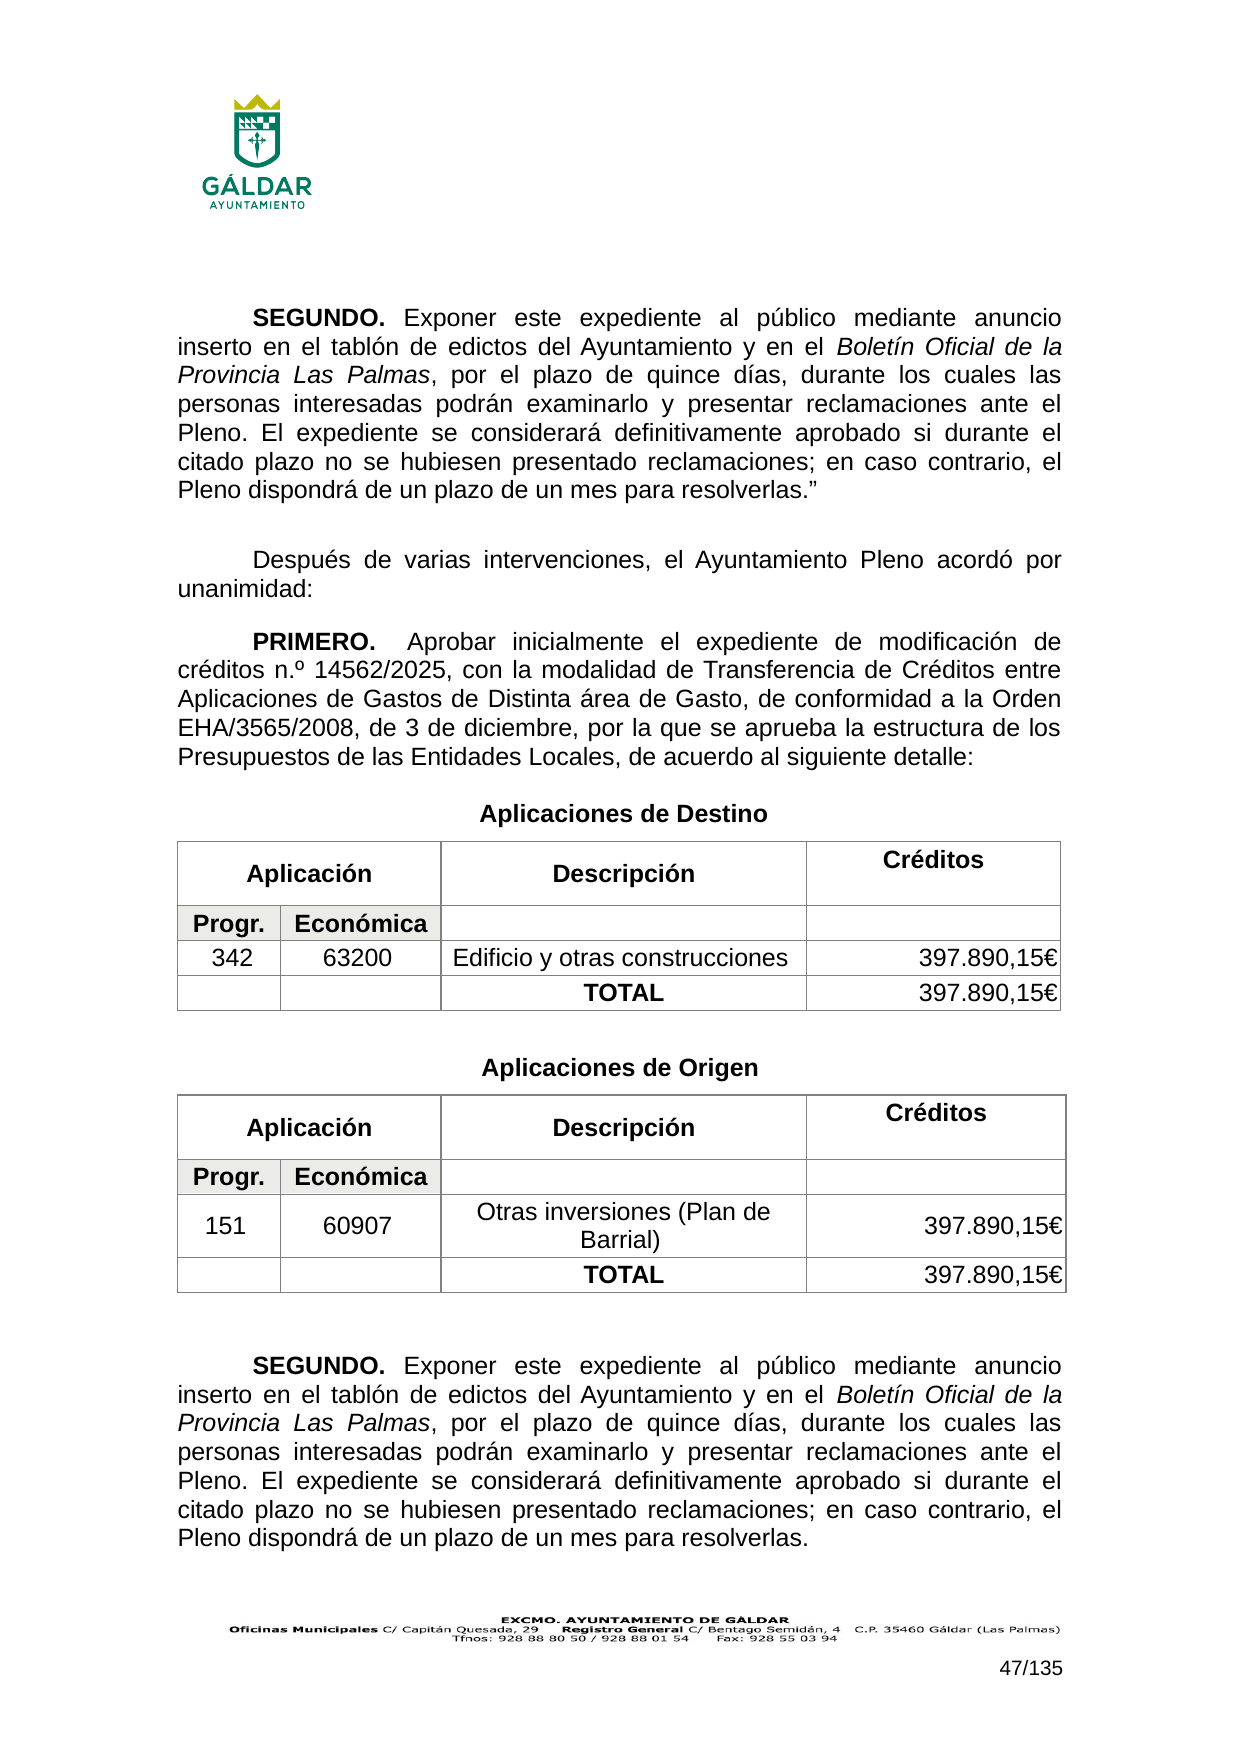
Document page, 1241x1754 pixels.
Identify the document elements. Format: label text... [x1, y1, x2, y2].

table_cell [281, 1258, 440, 1292]
text Después de varias intervenciones, el Ayuntamiento Pleno acordó por unanimidad: [177, 545, 1063, 603]
text Aplicaciones de Destino [177, 799, 1063, 828]
table_cell 63200 [281, 941, 440, 975]
table_cell 342 [178, 941, 280, 975]
table_cell 397.890,15€ [807, 1195, 1065, 1257]
table_header Descripción [442, 842, 806, 905]
table_cell Otras inversiones (Plan de Barrial) [442, 1195, 806, 1257]
table_cell 397.890,15€ [807, 976, 1060, 1010]
text Aplicaciones de Origen [177, 1053, 1063, 1081]
table_cell TOTAL [442, 1258, 806, 1292]
table_cell [807, 1160, 1065, 1193]
table_cell [178, 976, 280, 1010]
table_cell Económica [281, 906, 440, 940]
table_cell 397.890,15€ [807, 1258, 1065, 1292]
table_cell [178, 1258, 280, 1292]
picture [230, 1616, 1071, 1642]
table_cell Edificio y otras construcciones [442, 941, 806, 975]
table_header Aplicación [178, 842, 440, 905]
table_cell Económica [281, 1160, 440, 1193]
table_header Aplicación [178, 1096, 440, 1159]
table_cell Progr. [178, 1160, 280, 1193]
table_header Créditos [807, 1096, 1065, 1159]
table_cell Progr. [178, 906, 280, 940]
table_header Créditos [807, 842, 1060, 905]
picture [183, 73, 330, 230]
table_cell [281, 976, 440, 1010]
table_cell [442, 1160, 806, 1193]
text SEGUNDO. Exponer este expediente al público mediante anuncio inserto en el tablón de edictos del Ayuntamiento y en el Boletín Oficial de la Provincia Las Palmas, por el plazo de quince días, durante los cuales las personas interesadas podrán examinarlo y presentar reclamaciones ante el Pleno. El expediente se considerará definitivamente aprobado si durante el citado plazo no se hubiesen presentado reclamaciones; en caso contrario, el Pleno dispondrá de un plazo de un mes para resolverlas. [177, 1351, 1063, 1552]
table_cell 397.890,15€ [807, 941, 1060, 975]
text SEGUNDO. Exponer este expediente al público mediante anuncio inserto en el tablón de edictos del Ayuntamiento y en el Boletín Oficial de la Provincia Las Palmas, por el plazo de quince días, durante los cuales las personas interesadas podrán examinarlo y presentar reclamaciones ante el Pleno. El expediente se considerará definitivamente aprobado si durante el citado plazo no se hubiesen presentado reclamaciones; en caso contrario, el Pleno dispondrá de un plazo de un mes para resolverlas.” [177, 303, 1063, 504]
table_header Descripción [442, 1096, 806, 1159]
table_cell [442, 906, 806, 940]
text PRIMERO. Aprobar inicialmente el expediente de modificación de créditos n.º 14562/2025, con la modalidad de Transferencia de Créditos entre Aplicaciones de Gastos de Distinta área de Gasto, de conformidad a la Orden EHA/3565/2008, de 3 de diciembre, por la que se aprueba la estructura de los Presupuestos de las Entidades Locales, de acuerdo al siguiente detalle: [177, 627, 1063, 771]
table_cell 151 [178, 1195, 280, 1257]
table_cell 60907 [281, 1195, 440, 1257]
table_cell [807, 906, 1060, 940]
table_cell TOTAL [442, 976, 806, 1010]
